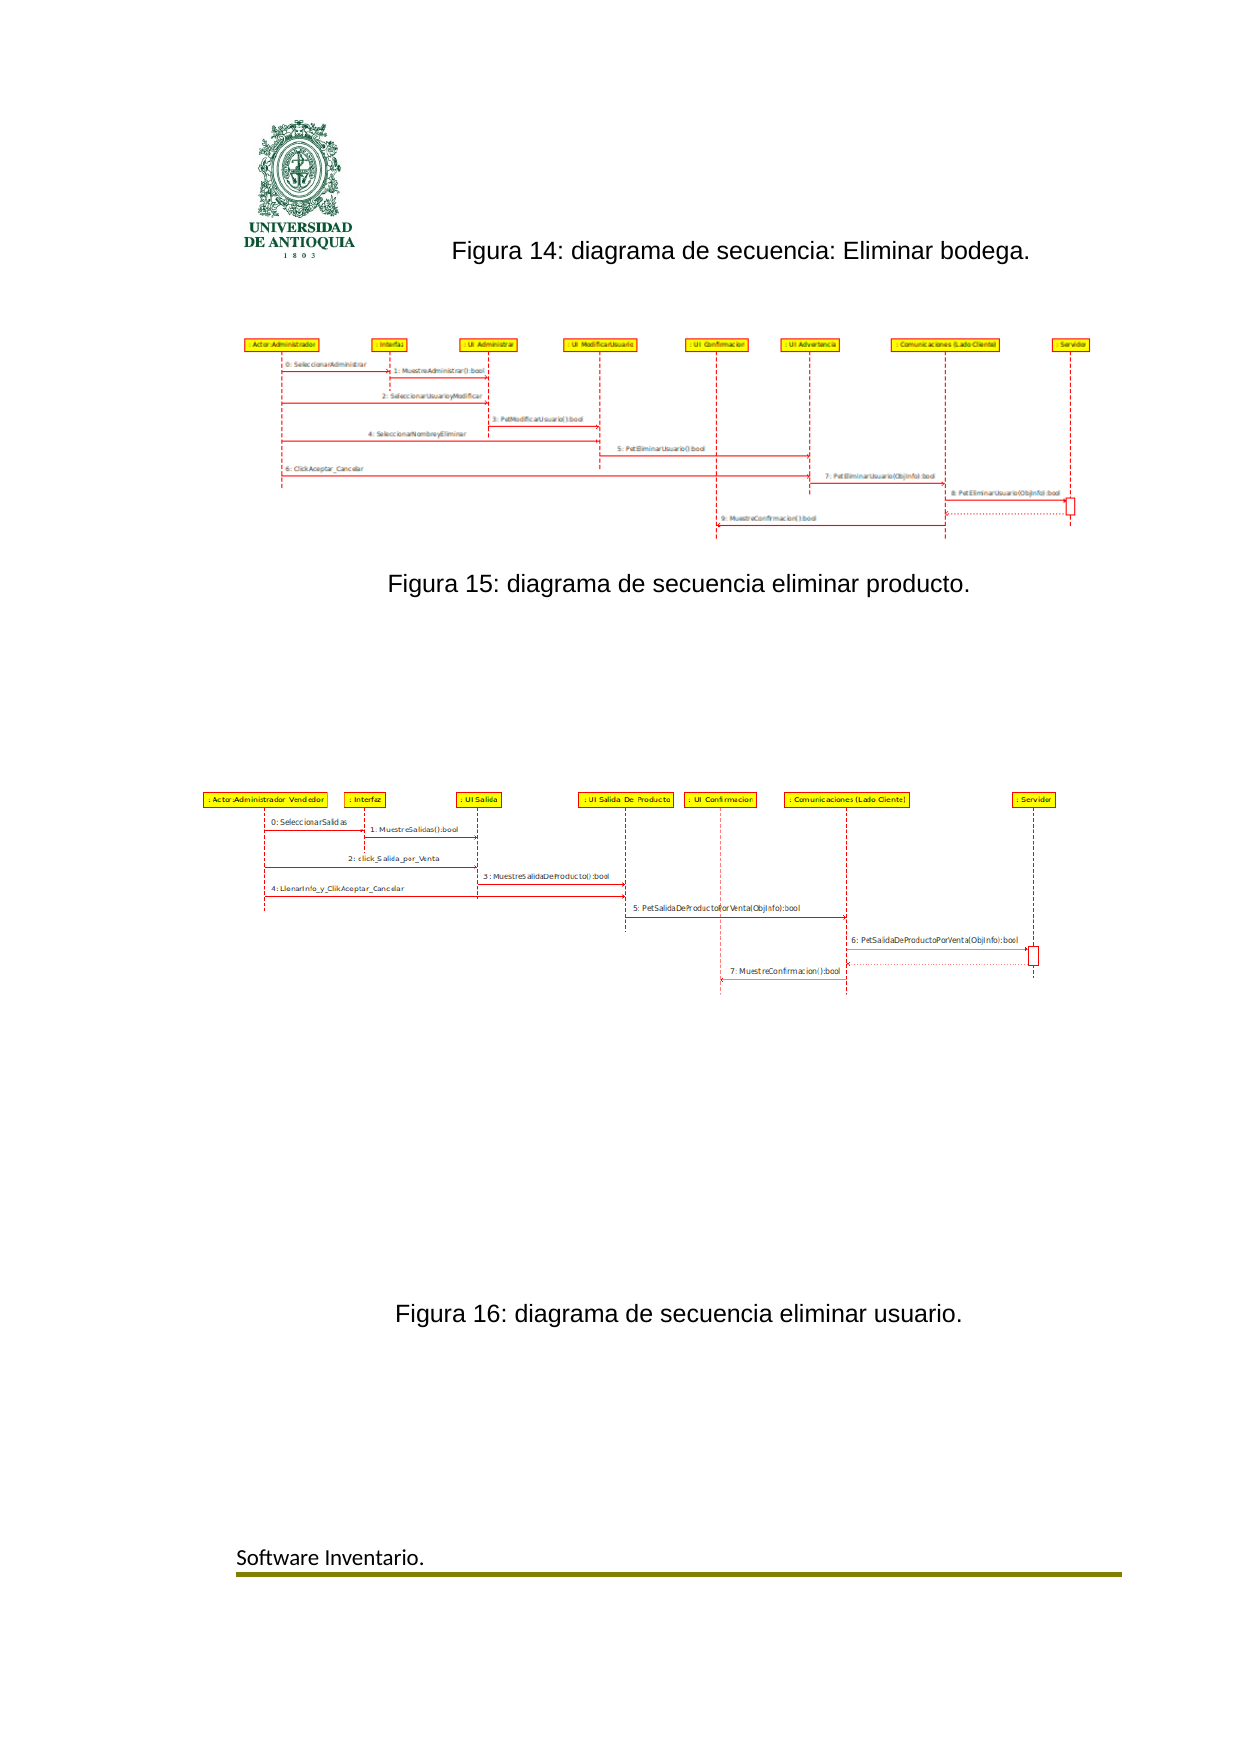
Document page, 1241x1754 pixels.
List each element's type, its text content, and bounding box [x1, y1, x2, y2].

text Figura 16: diagrama de secuencia eliminar usuario. [236, 1299, 1122, 1328]
picture [240, 117, 359, 258]
picture [240, 331, 1124, 564]
picture [197, 785, 1080, 1025]
text Figura 14: diagrama de secuencia: Eliminar bodega. [236, 236, 1122, 265]
text Figura 15: diagrama de secuencia eliminar producto. [236, 564, 1122, 598]
